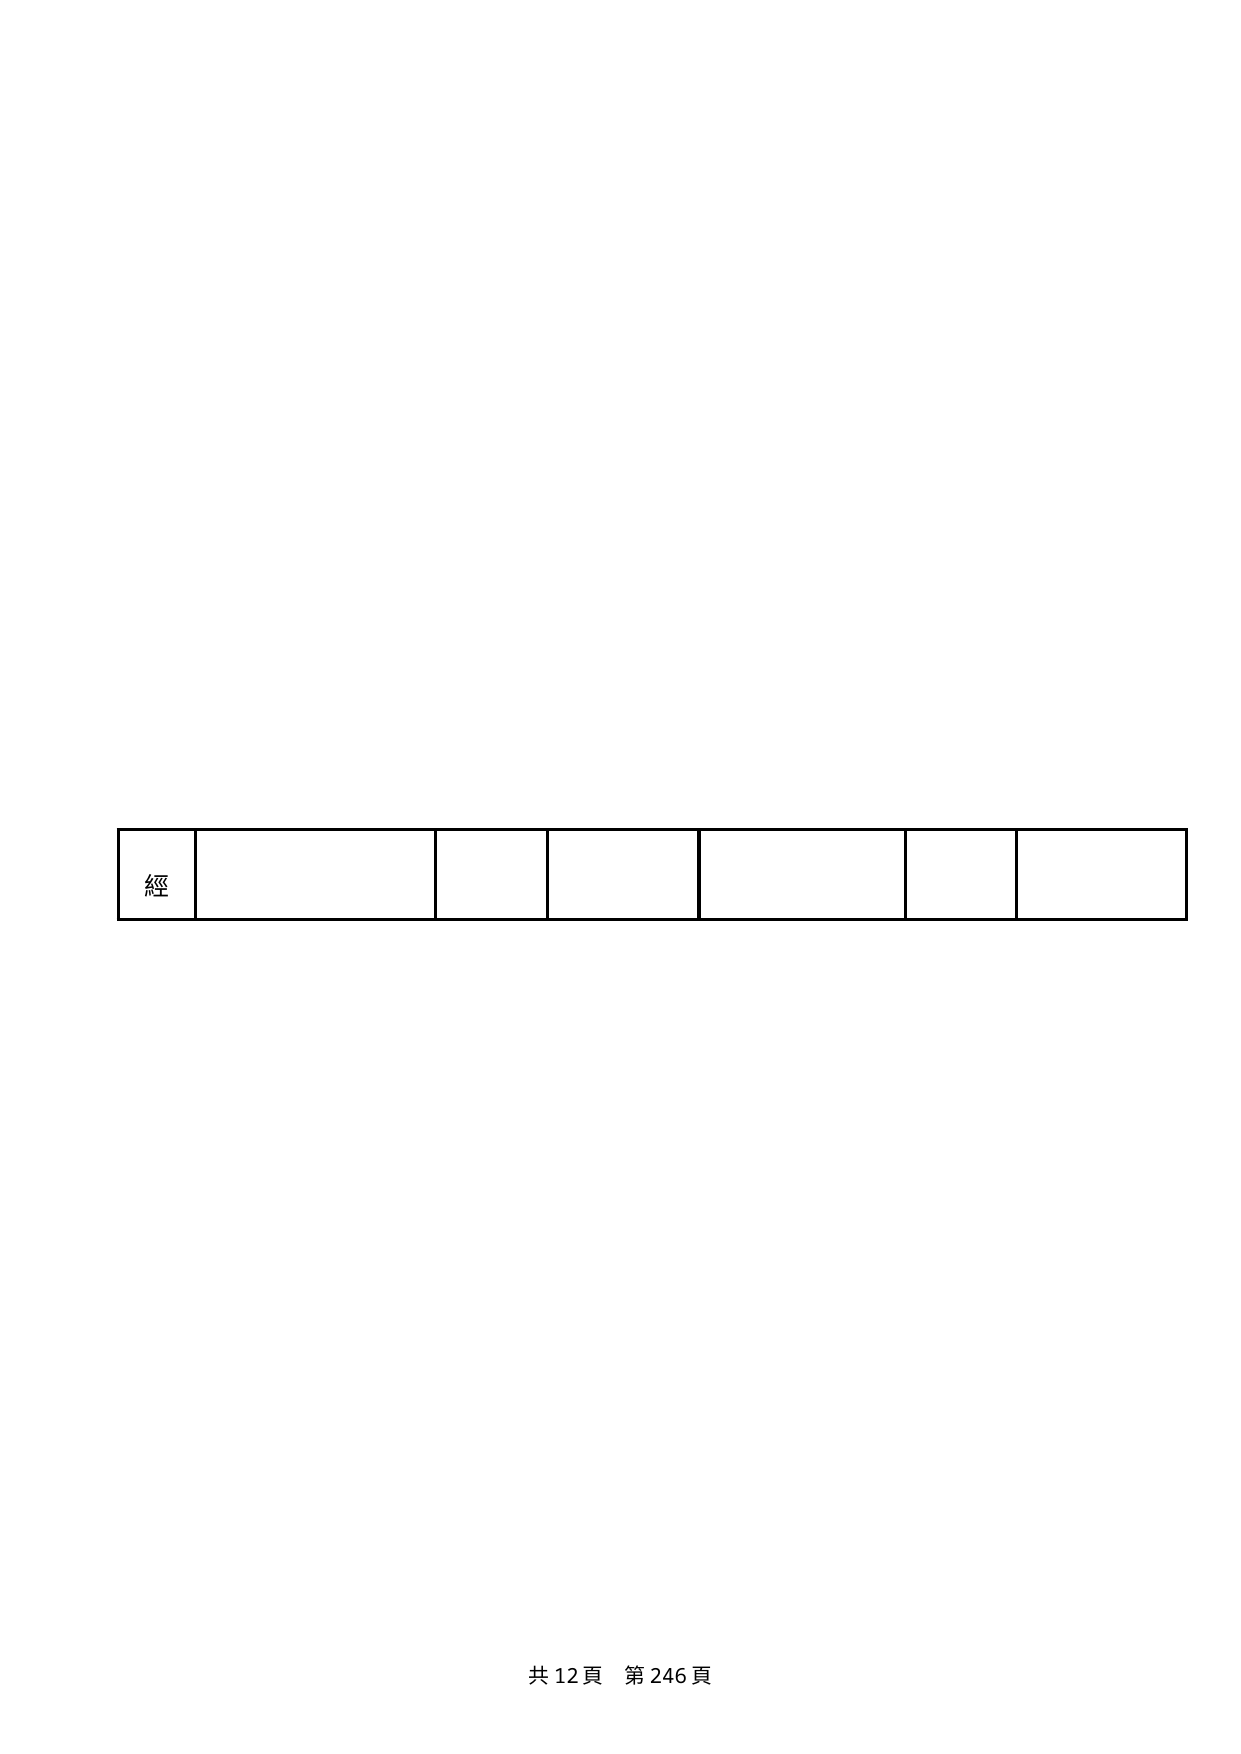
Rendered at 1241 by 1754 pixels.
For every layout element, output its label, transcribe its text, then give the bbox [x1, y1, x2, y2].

table_cell [437, 831, 546, 918]
table_cell 經 歷 [120, 831, 194, 918]
table_cell [701, 831, 904, 918]
table_cell [907, 831, 1015, 918]
table_cell [197, 831, 434, 918]
table_cell [1018, 831, 1185, 918]
table_cell [549, 831, 697, 918]
